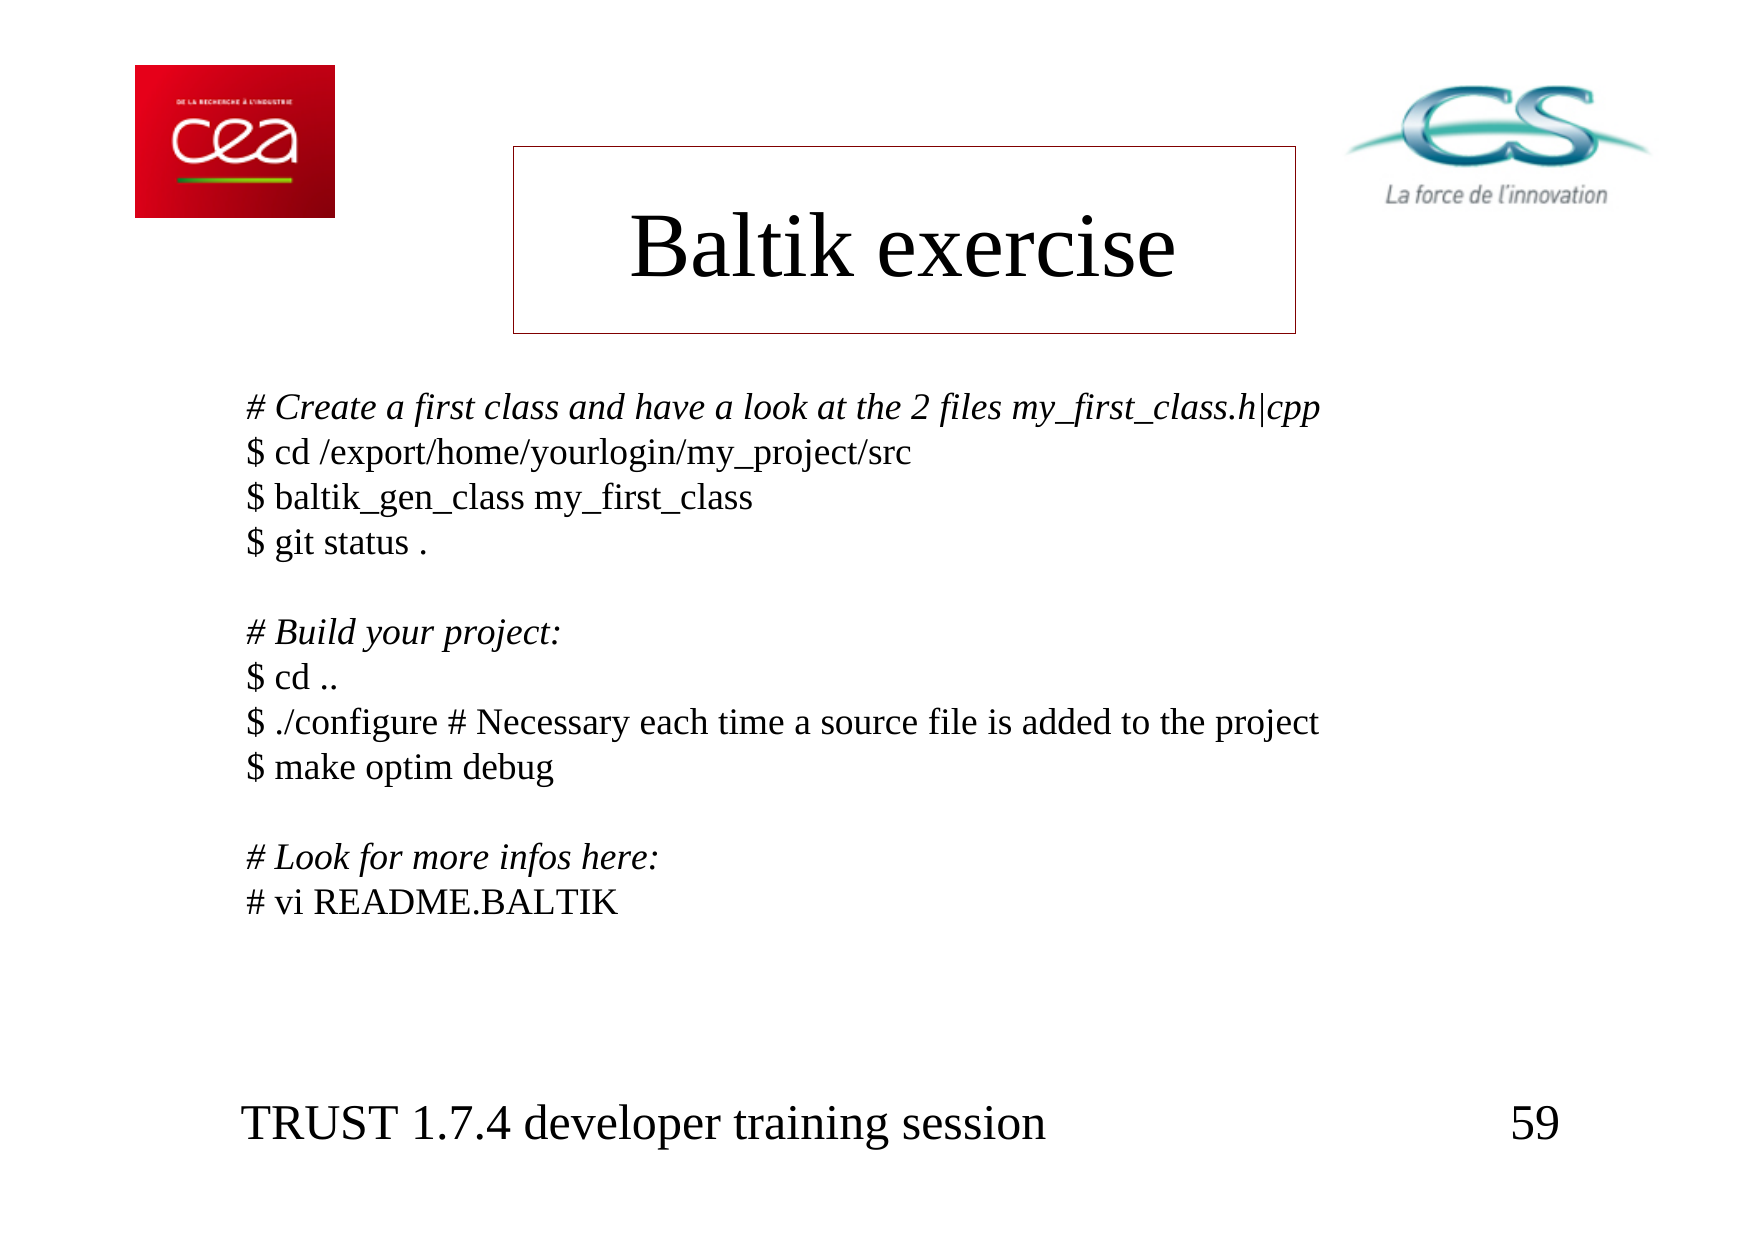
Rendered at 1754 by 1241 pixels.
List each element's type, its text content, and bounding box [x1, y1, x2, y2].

picture [1340, 73, 1662, 218]
text_box # Create a first class and have a look at the 2 files my_first_class.h|cpp $ cd /export/home/yourlogin/my_project/src $ baltik_gen_class my_first_class $ git status . # Build your project: $ cd .. $ ./configure # Necessary each time a source file is added to the project $ make optim debug # Look for more infos here: # vi README.BALTIK [231, 374, 1567, 975]
title Baltik exercise [513, 146, 1296, 334]
picture [135, 65, 335, 218]
